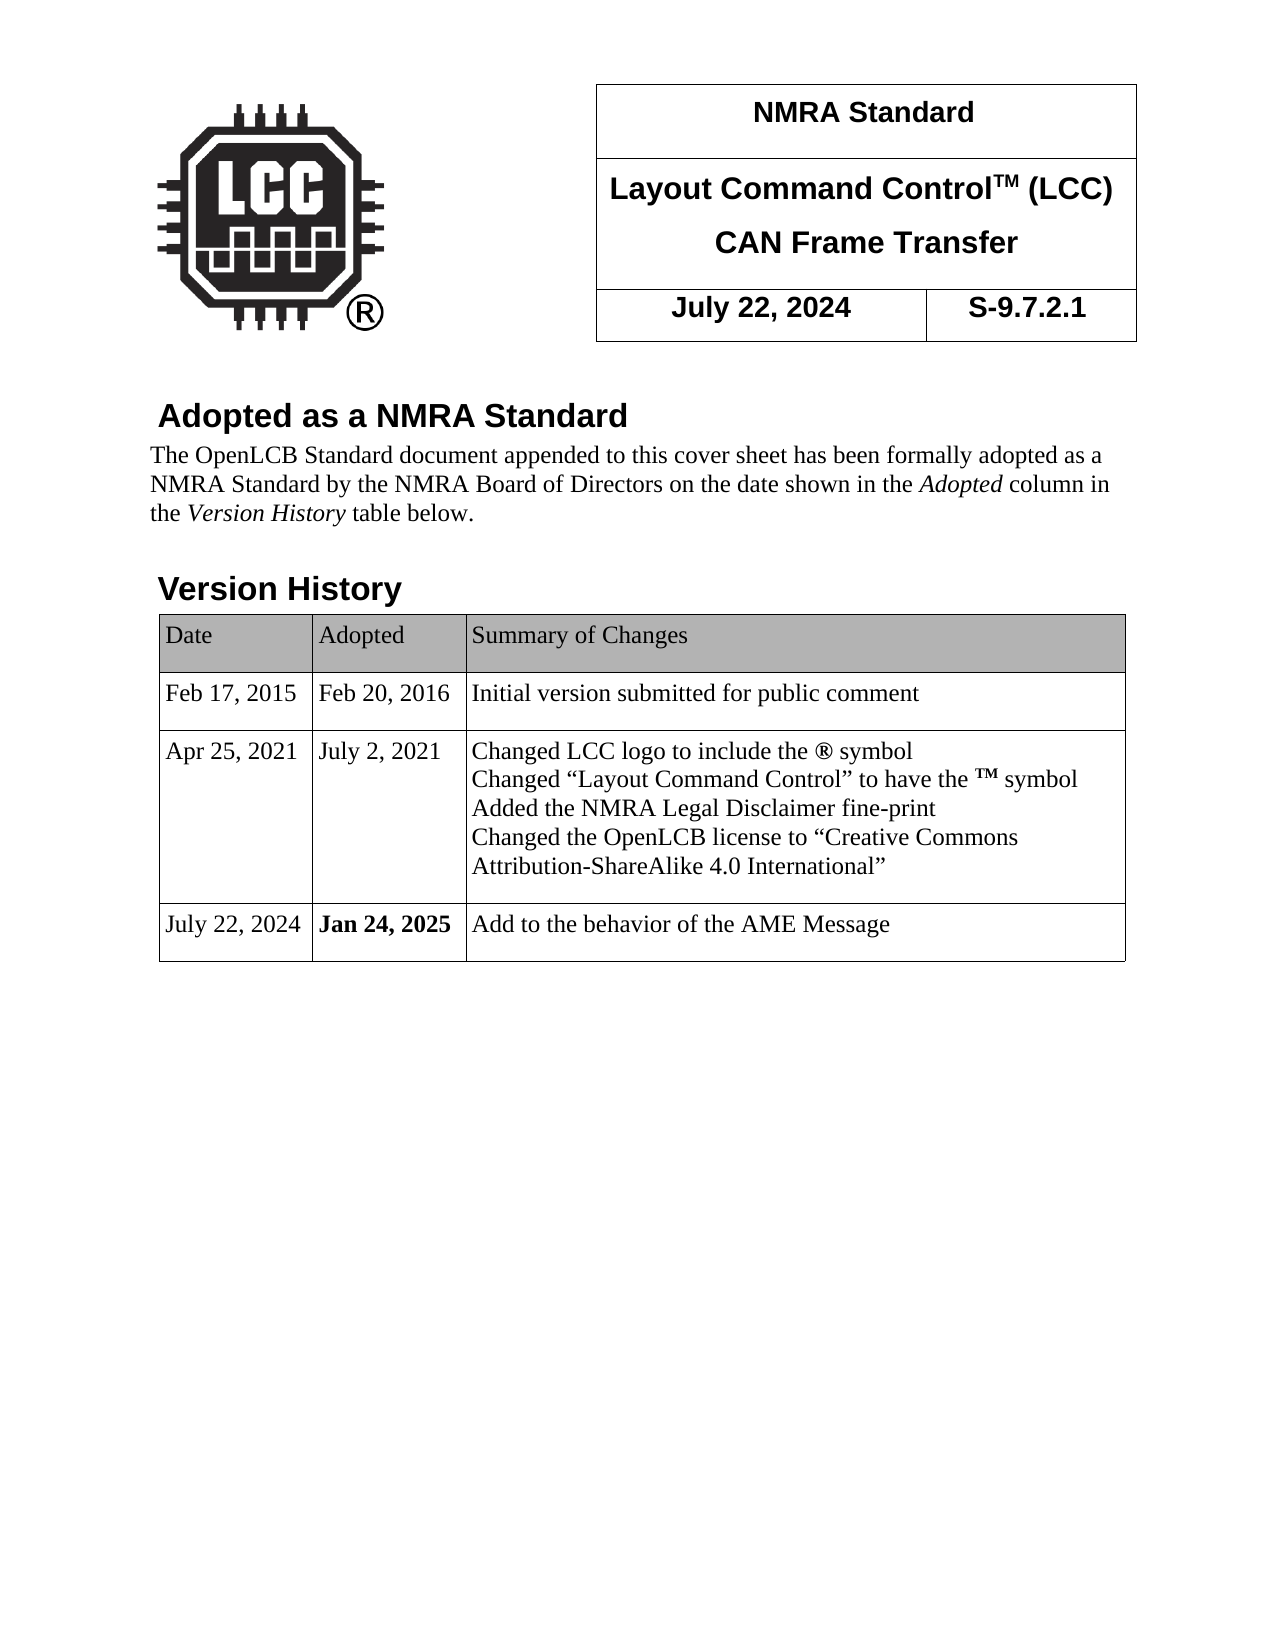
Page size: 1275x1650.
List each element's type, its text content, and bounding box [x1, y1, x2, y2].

table_header Summary of Changes [467, 615, 1125, 672]
text The OpenLCB Standard document appended to this cover sheet has been formally adopted as a NMRA Standard by the NMRA Board of Directors on the date shown in the Adopted column in the Version History table below. [150, 440, 1125, 527]
table_cell Initial version submitted for public comment [467, 673, 1125, 730]
picture [138, 85, 405, 347]
subtitle Adopted as a NMRA Standard [112, 396, 1125, 434]
table_cell Jan 24, 2025 [313, 904, 466, 961]
table_cell Add to the behavior of the AME Message [467, 904, 1125, 961]
table_cell Feb 17, 2015 [160, 673, 312, 730]
table_cell Feb 20, 2016 [313, 673, 466, 730]
table_cell Changed LCC logo to include the ® symbol Changed “Layout Command Control” to have the TM symbol Added the NMRA Legal Disclaimer fine-print Changed the OpenLCB license to “Creative Commons Attribution-ShareAlike 4.0 International” [467, 731, 1125, 903]
table_header Adopted [313, 615, 466, 672]
table_cell July 22, 2024 [160, 904, 312, 961]
subtitle Version History [112, 569, 1125, 608]
table_cell July 2, 2021 [313, 731, 466, 903]
table_header Date [160, 615, 312, 672]
table_cell Apr 25, 2021 [160, 731, 312, 903]
